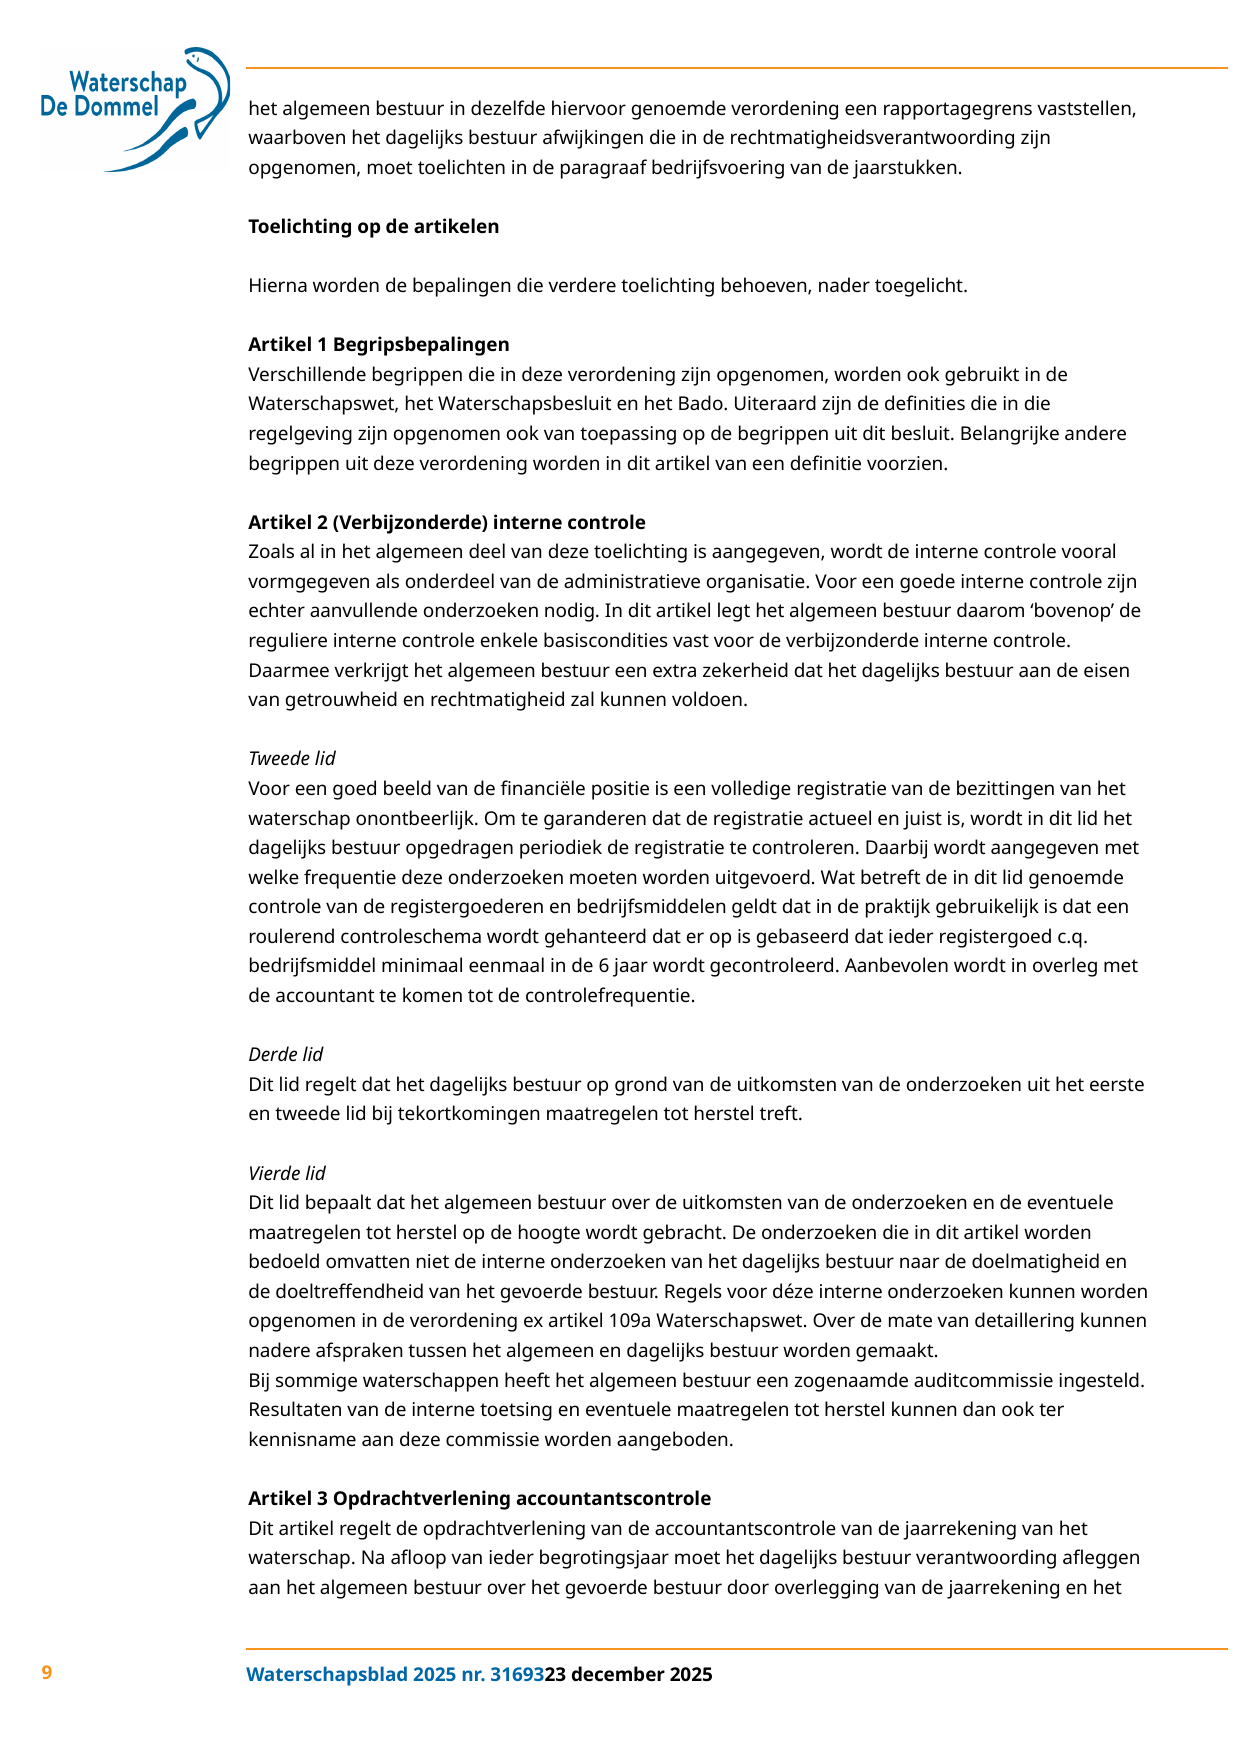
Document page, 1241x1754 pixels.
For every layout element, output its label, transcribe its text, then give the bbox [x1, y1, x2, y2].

text Hierna worden de bepalingen die verdere toelichting behoeven, nader toegelicht. [248, 272, 1152, 298]
text Resultaten van de interne toetsing en eventuele maatregelen tot herstel kunnen dan ook ter kennisname aan deze commissie worden aangeboden. [248, 1396, 1152, 1452]
text Dit lid regelt dat het dagelijks bestuur op grond van de uitkomsten van de onderzoeken uit het eerste en tweede lid bij tekortkomingen maatregelen tot herstel treft. [248, 1071, 1152, 1126]
picture [198, 118, 210, 131]
picture [204, 47, 231, 76]
text Voor een goed beeld van de financiële positie is een volledige registratie van de bezittingen van het waterschap onontbeerlijk. Om te garanderen dat de registratie actueel en juist is, wordt in dit lid het dagelijks bestuur opgedragen periodiek de registratie te controleren. Daarbij wordt aangegeven met welke frequentie deze onderzoeken moeten worden uitgevoerd. Wat betreft de in dit lid genoemde controle van de registergoederen en bedrijfsmiddelen geldt dat in de praktijk gebruikelijk is dat een roulerend controleschema wordt gehanteerd dat er op is gebaseerd dat ieder registergoed c.q. bedrijfsmiddel minimaal eenmaal in de 6 jaar wordt gecontroleerd. Aanbevolen wordt in overleg met de accountant te komen tot de controlefrequentie. [248, 775, 1152, 1008]
text Artikel 1 Begripsbepalingen [248, 331, 1152, 357]
text Artikel 2 (Verbijzonderde) interne controle [248, 509, 1152, 535]
text Verschillende begrippen die in deze verordening zijn opgenomen, worden ook gebruikt in de Waterschapswet, het Waterschapsbesluit en het Bado. Uiteraard zijn de definities die in die regelgeving zijn opgenomen ook van toepassing op de begrippen uit dit besluit. Belangrijke andere begrippen uit deze verordening worden in dit artikel van een definitie voorzien. [248, 361, 1152, 476]
text Zoals al in het algemeen deel van deze toelichting is aangegeven, wordt de interne controle vooral vormgegeven als onderdeel van de administratieve organisatie. Voor een goede interne controle zijn echter aanvullende onderzoeken nodig. In dit artikel legt het algemeen bestuur daarom ‘bovenop’ de reguliere interne controle enkele basiscondities vast voor de verbijzonderde interne controle. Daarmee verkrijgt het algemeen bestuur een extra zekerheid dat het dagelijks bestuur aan de eisen van getrouwheid en rechtmatigheid zal kunnen voldoen. [248, 538, 1152, 712]
text Derde lid [248, 1041, 1152, 1067]
text Toelichting op de artikelen [248, 213, 1152, 239]
text Tweede lid [248, 746, 1152, 771]
picture [41, 47, 231, 172]
text Artikel 3 Opdrachtverlening accountantscontrole [248, 1485, 1152, 1511]
picture [45, 99, 51, 111]
text Dit artikel regelt de opdrachtverlening van de accountantscontrole van de jaarrekening van het waterschap. Na afloop van ieder begrotingsjaar moet het dagelijks bestuur verantwoording afleggen aan het algemeen bestuur over het gevoerde bestuur door overlegging van de jaarrekening en het [248, 1515, 1152, 1600]
text Bij sommige waterschappen heeft het algemeen bestuur een zogenaamde auditcommissie ingesteld. [248, 1367, 1152, 1393]
text Dit lid bepaalt dat het algemeen bestuur over de uitkomsten van de onderzoeken en de eventuele maatregelen tot herstel op de hoogte wordt gebracht. De onderzoeken die in dit artikel worden bedoeld omvatten niet de interne onderzoeken van het dagelijks bestuur naar de doelmatigheid en de doeltreffendheid van het gevoerde bestuur. Regels voor déze interne onderzoeken kunnen worden opgenomen in de verordening ex artikel 109a Waterschapswet. Over de mate van detaillering kunnen nadere afspraken tussen het algemeen en dagelijks bestuur worden gemaakt. [248, 1189, 1152, 1363]
text het algemeen bestuur in dezelfde hiervoor genoemde verordening een rapportagegrens vaststellen, waarboven het dagelijks bestuur afwijkingen die in de rechtmatigheidsverantwoording zijn opgenomen, moet toelichten in de paragraaf bedrijfsvoering van de jaarstukken. [248, 95, 1152, 180]
text Vierde lid [248, 1160, 1152, 1186]
